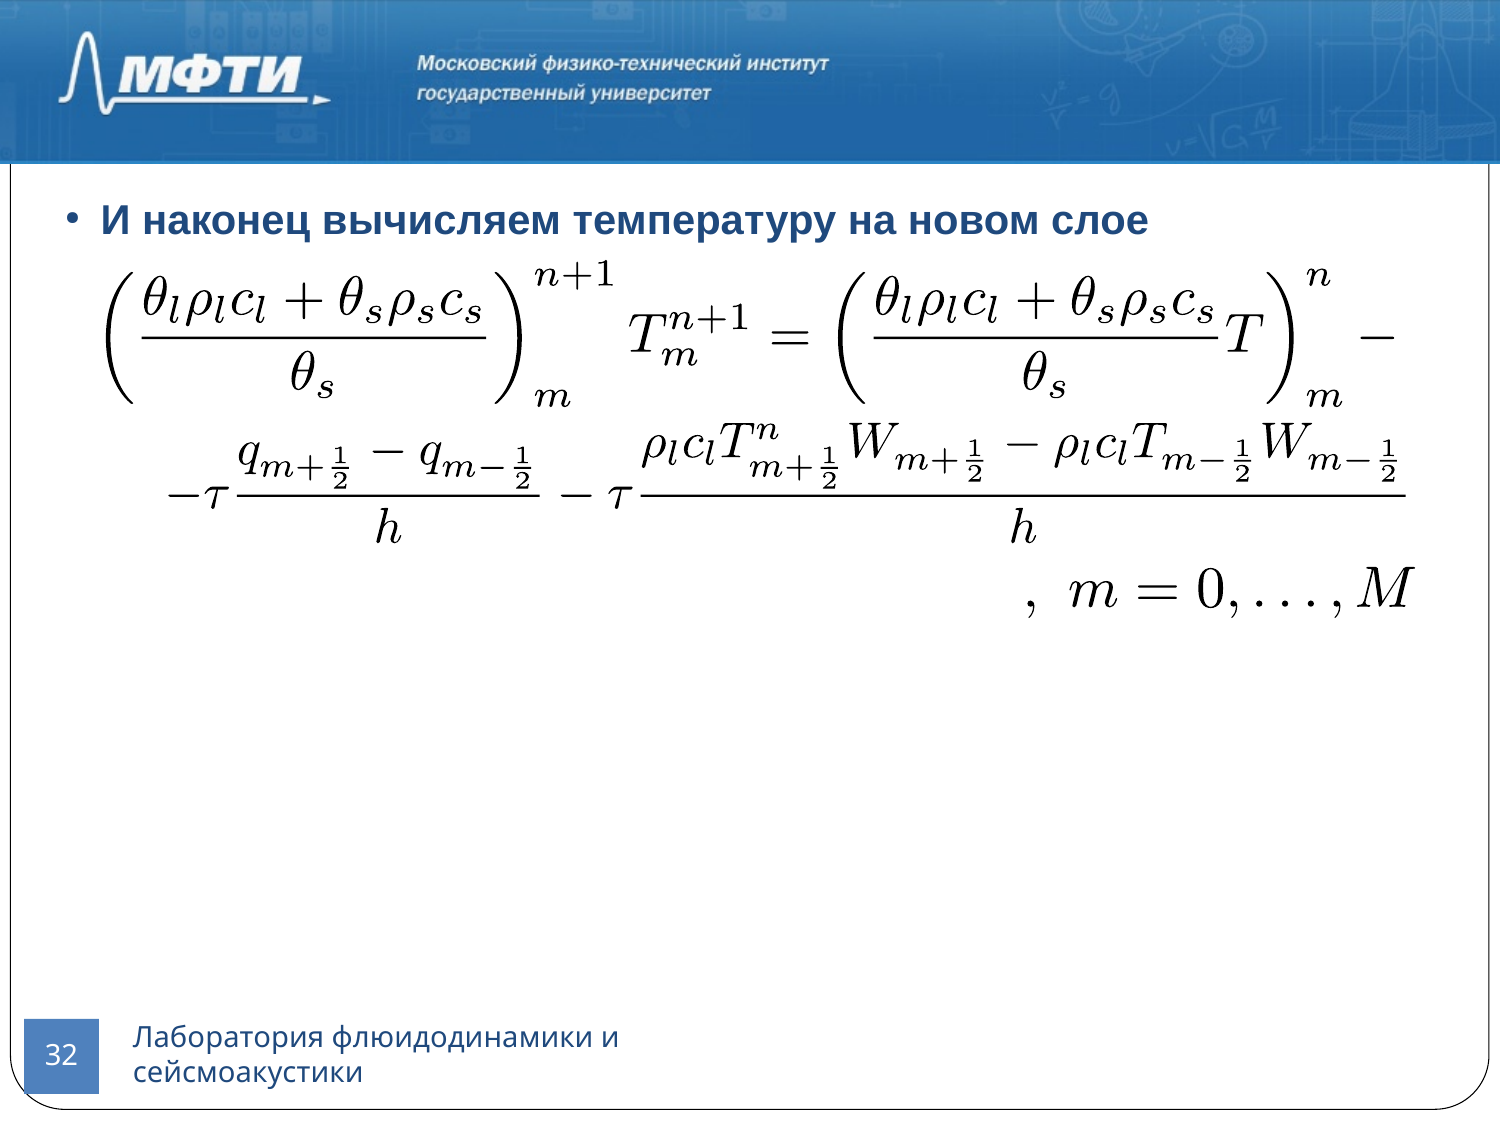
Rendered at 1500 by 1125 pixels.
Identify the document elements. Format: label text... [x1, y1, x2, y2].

picture [0, 0, 1500, 164]
text_box [94, 259, 1399, 408]
text_box Лаборатория флюидодинамики и сейсмоакустики [118, 1015, 848, 1091]
text_box И наконец вычисляем температуру на новом слое [50, 188, 1453, 1063]
text_box [164, 422, 1406, 544]
text_box [1022, 566, 1418, 619]
text_box [24, 1018, 99, 1094]
